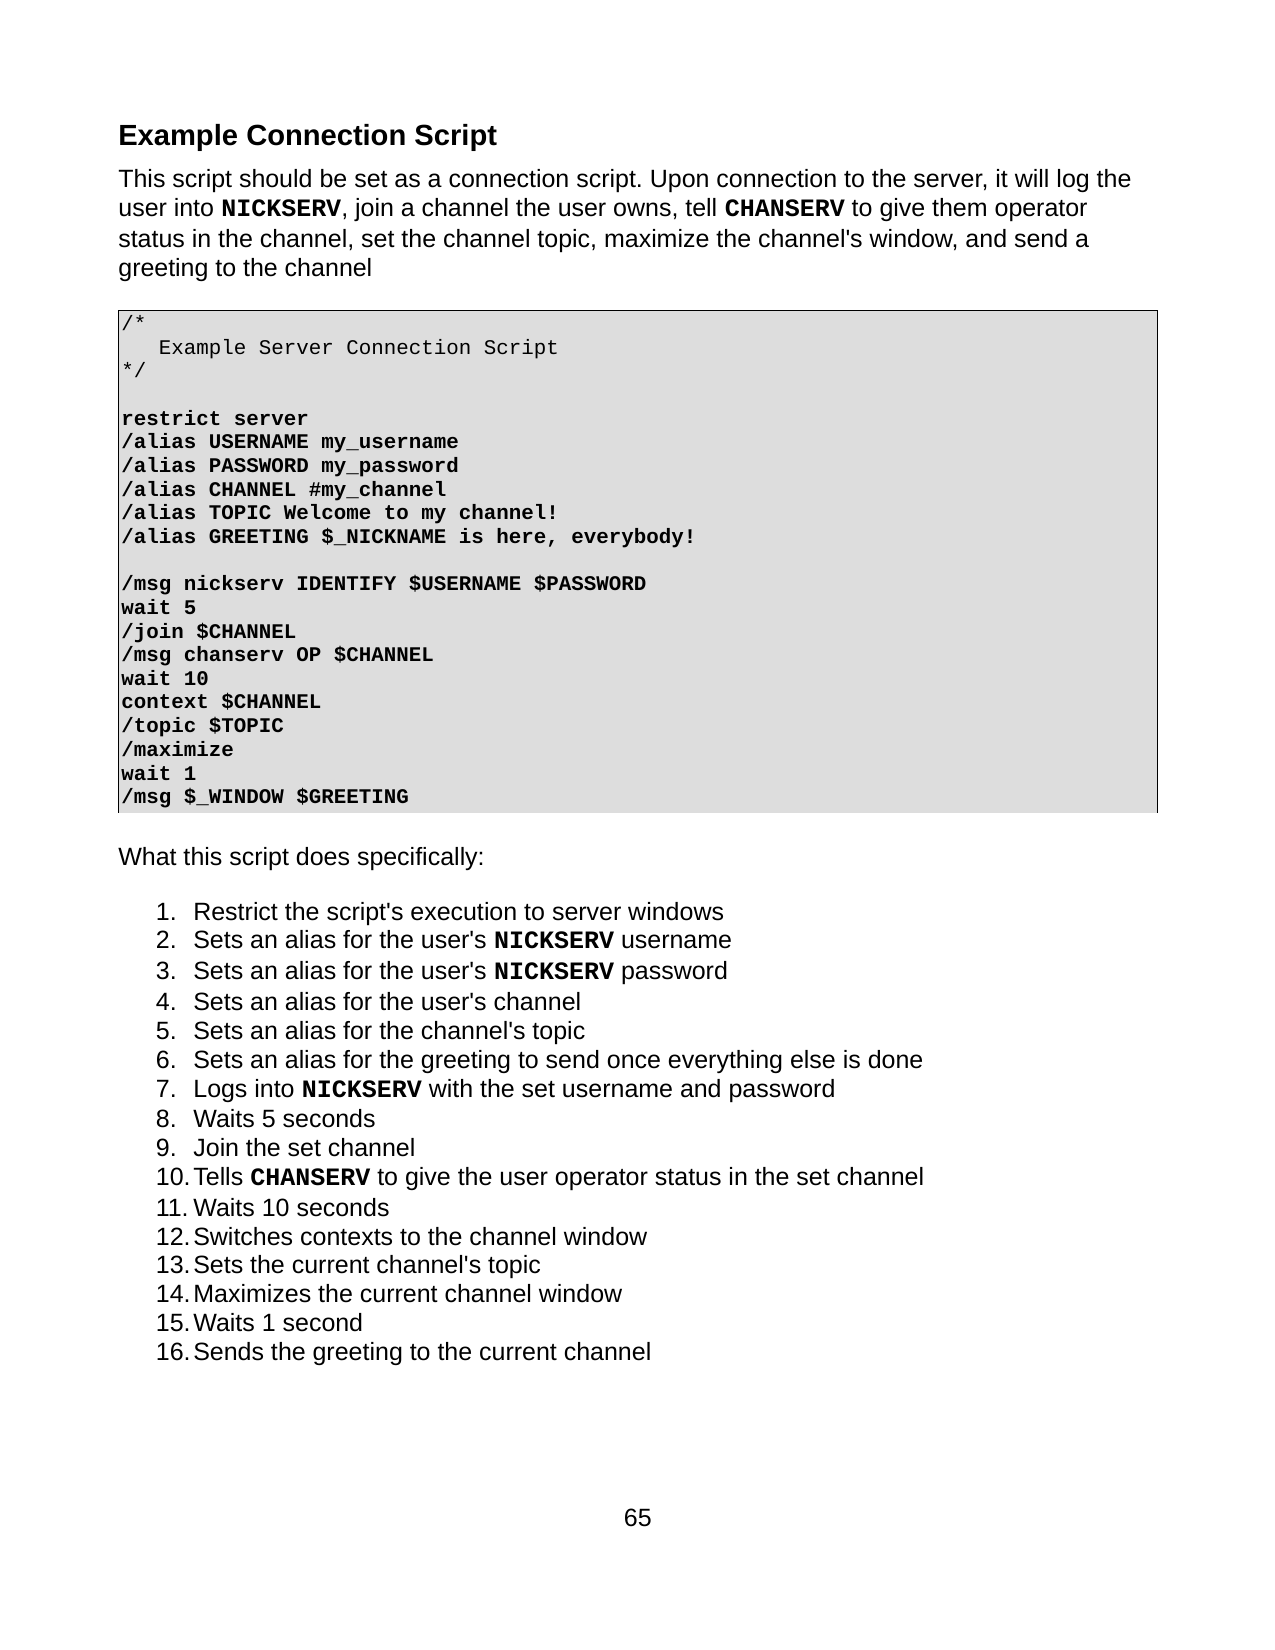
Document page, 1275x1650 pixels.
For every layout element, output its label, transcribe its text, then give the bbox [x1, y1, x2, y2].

list Logs into NICKSERV with the set username and password [156, 1073, 1157, 1104]
text What this script does specifically: [118, 842, 1157, 870]
list Sends the greeting to the current channel [156, 1337, 1157, 1365]
list Sets an alias for the channel's topic [156, 1016, 1157, 1045]
list Maximizes the current channel window [156, 1279, 1157, 1308]
list Sets an alias for the user's NICKSERV username [156, 925, 1157, 956]
list Waits 10 seconds [156, 1193, 1157, 1222]
list Join the set channel [156, 1133, 1157, 1162]
subtitle Example Connection Script [118, 118, 1157, 152]
list Sets the current channel's topic [156, 1250, 1157, 1279]
list Sets an alias for the user's channel [156, 987, 1157, 1016]
list Restrict the script's execution to server windows [156, 897, 1157, 925]
text This script should be set as a connection script. Upon connection to the server, it will log the user into NICKSERV, join a channel the user owns, tell CHANSERV to give them operator status in the channel, set the channel topic, maximize the channel's window, and send a greeting to the channel [118, 164, 1157, 281]
list Waits 1 second [156, 1308, 1157, 1337]
list Waits 5 seconds [156, 1104, 1157, 1133]
list Sets an alias for the greeting to send once everything else is done [156, 1045, 1157, 1073]
list Switches contexts to the channel window [156, 1222, 1157, 1250]
list Sets an alias for the user's NICKSERV password [156, 956, 1157, 987]
table_header /* Example Server Connection Script */ restrict server /alias USERNAME my_username /alias PASSWORD my_password /alias CHANNEL #my_channel /alias TOPIC Welcome to my channel! /alias GREETING $_NICKNAME is here, everybody! /msg nickserv IDENTIFY $USERNAME $PASSWORD wait 5 /join $CHANNEL /msg chanserv OP $CHANNEL wait 10 context $CHANNEL /topic $TOPIC /maximize wait 1 /msg $_WINDOW $GREETING [119, 311, 1157, 813]
list Tells CHANSERV to give the user operator status in the set channel [156, 1162, 1157, 1193]
